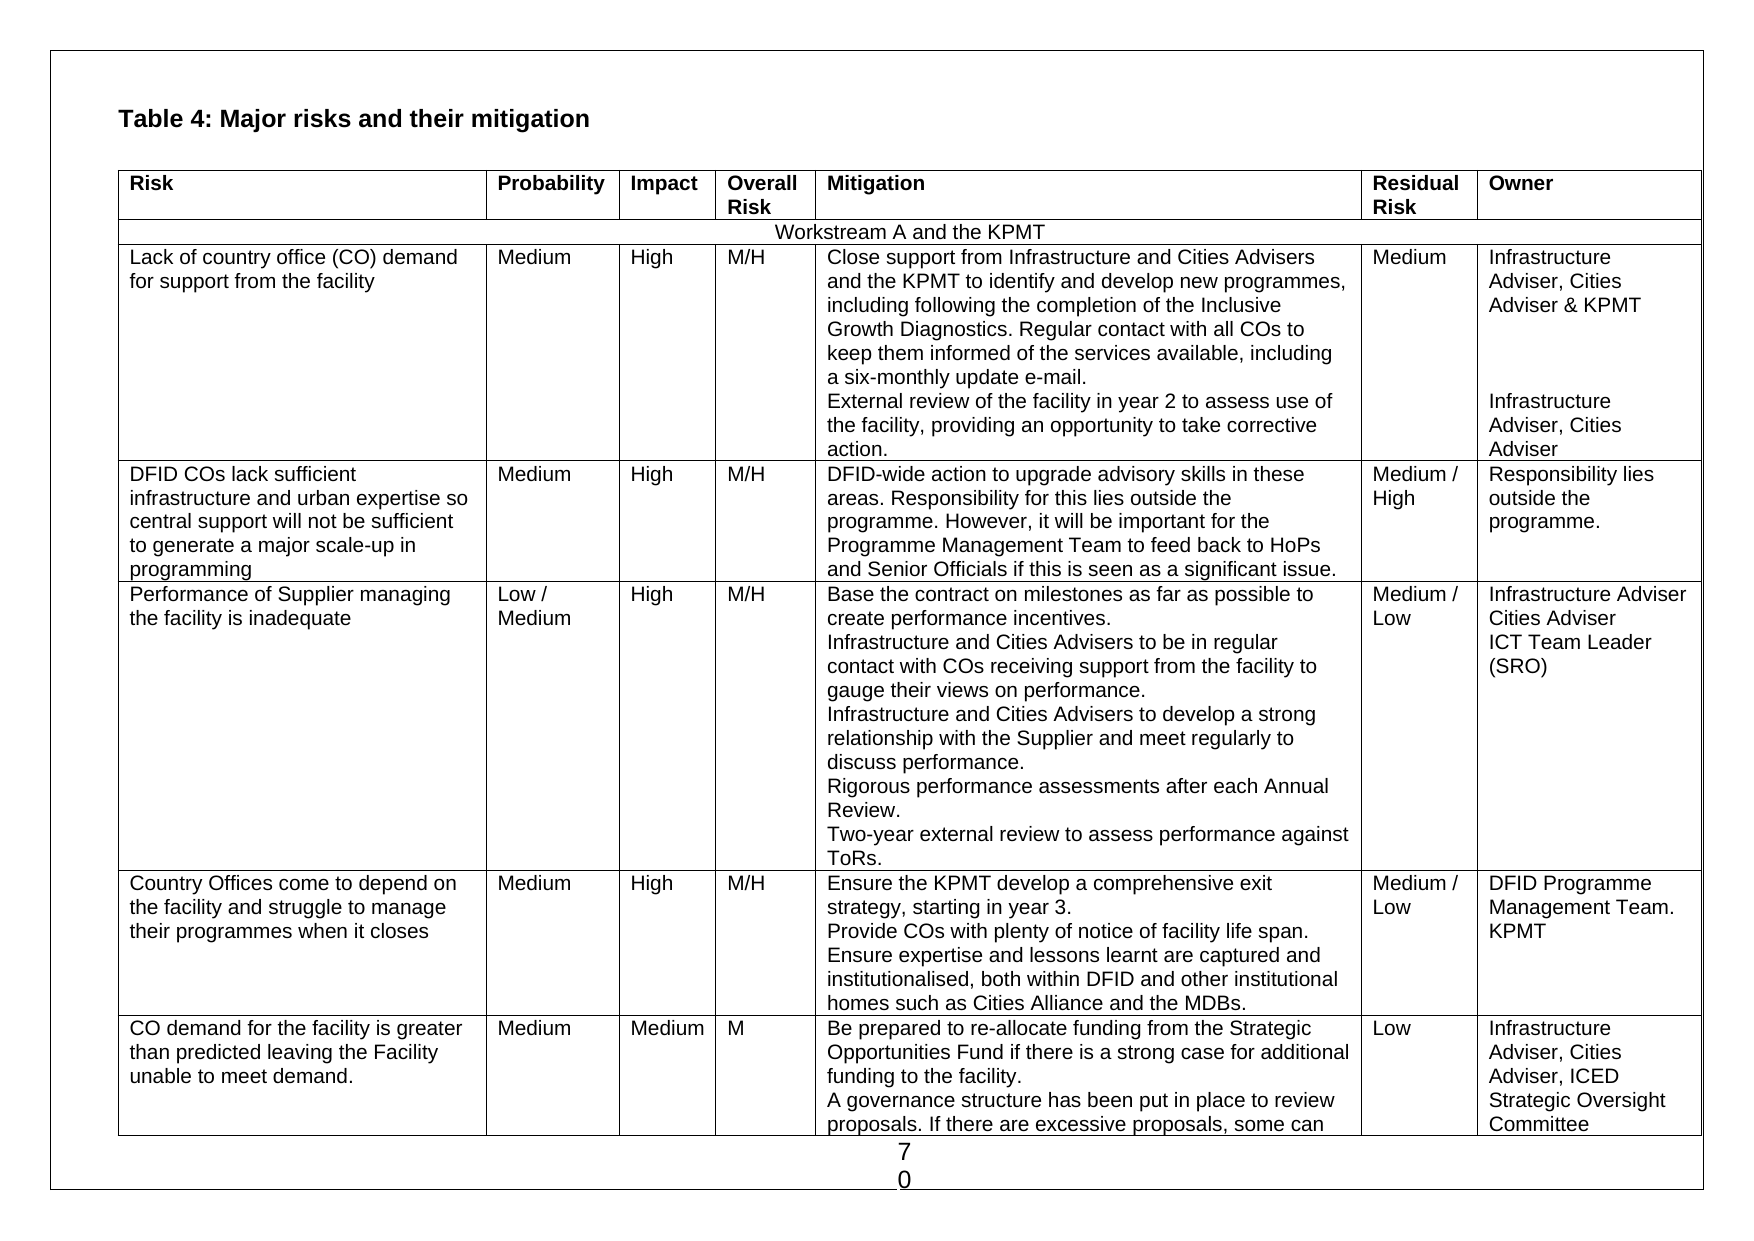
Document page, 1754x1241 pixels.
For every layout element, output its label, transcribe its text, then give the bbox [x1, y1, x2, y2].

table_cell Responsibility lies outside the programme. [1478, 461, 1701, 581]
table_cell Infrastructure Adviser, Cities Adviser & KPMT Infrastructure Adviser, Cities Adviser [1478, 245, 1701, 460]
table_cell DFID COs lack sufficient infrastructure and urban expertise so central support will not be sufficient to generate a major scale-up in programming [119, 461, 486, 581]
table_cell M/H [716, 461, 815, 581]
table_header Owner [1478, 171, 1701, 219]
table_cell Medium / Low [1362, 871, 1477, 1014]
table_cell CO demand for the facility is greater than predicted leaving the Facility unable to meet demand. [119, 1016, 486, 1135]
table_header Overall Risk [716, 171, 815, 219]
table_cell M/H [716, 245, 815, 460]
table_cell Low [1362, 1016, 1477, 1135]
table_cell Medium / High [1362, 461, 1477, 581]
table_cell Country Offices come to depend on the facility and struggle to manage their programmes when it closes [119, 871, 486, 1014]
table_header Probability [487, 171, 619, 219]
table_header Impact [620, 171, 715, 219]
table_cell High [620, 871, 715, 1014]
table_cell Medium [1362, 245, 1477, 460]
table_cell Low / Medium [487, 582, 619, 870]
table_header Mitigation [816, 171, 1361, 219]
table_cell Medium / Low [1362, 582, 1477, 870]
table_cell Performance of Supplier managing the facility is inadequate [119, 582, 486, 870]
table_cell Infrastructure Adviser, Cities Adviser, ICED Strategic Oversight Committee [1478, 1016, 1701, 1135]
table_cell Medium [487, 871, 619, 1014]
table_cell Workstream A and the KPMT [119, 220, 1701, 244]
table_cell M [716, 1016, 815, 1135]
table_cell Base the contract on milestones as far as possible to create performance incentives. Infrastructure and Cities Advisers to be in regular contact with COs receiving support from the facility to gauge their views on performance. Infrastructure and Cities Advisers to develop a strong relationship with the Supplier and meet regularly to discuss performance. Rigorous performance assessments after each Annual Review. Two-year external review to assess performance against ToRs. [816, 582, 1361, 870]
table_cell Medium [620, 1016, 715, 1135]
table_cell Medium [487, 461, 619, 581]
table_cell High [620, 245, 715, 460]
table_cell Be prepared to re-allocate funding from the Strategic Opportunities Fund if there is a strong case for additional funding to the facility. A governance structure has been put in place to review proposals. If there are excessive proposals, some can [816, 1016, 1361, 1135]
table_header Risk [119, 171, 486, 219]
table_cell High [620, 582, 715, 870]
table_cell Ensure the KPMT develop a comprehensive exit strategy, starting in year 3. Provide COs with plenty of notice of facility life span. Ensure expertise and lessons learnt are captured and institutionalised, both within DFID and other institutional homes such as Cities Alliance and the MDBs. [816, 871, 1361, 1014]
text Table 4: Major risks and their mitigation [118, 104, 1679, 132]
table_cell Medium [487, 1016, 619, 1135]
table_cell Infrastructure Adviser Cities Adviser ICT Team Leader (SRO) [1478, 582, 1701, 870]
table_cell High [620, 461, 715, 581]
table_cell DFID-wide action to upgrade advisory skills in these areas. Responsibility for this lies outside the programme. However, it will be important for the Programme Management Team to feed back to HoPs and Senior Officials if this is seen as a significant issue. [816, 461, 1361, 581]
table_cell Medium [487, 245, 619, 460]
table_cell DFID Programme Management Team. KPMT [1478, 871, 1701, 1014]
table_header Residual Risk [1362, 171, 1477, 219]
table_cell Close support from Infrastructure and Cities Advisers and the KPMT to identify and develop new programmes, including following the completion of the Inclusive Growth Diagnostics. Regular contact with all COs to keep them informed of the services available, including a six-monthly update e-mail. External review of the facility in year 2 to assess use of the facility, providing an opportunity to take corrective action. [816, 245, 1361, 460]
table_cell M/H [716, 582, 815, 870]
table_cell Lack of country office (CO) demand for support from the facility [119, 245, 486, 460]
table_cell M/H [716, 871, 815, 1014]
